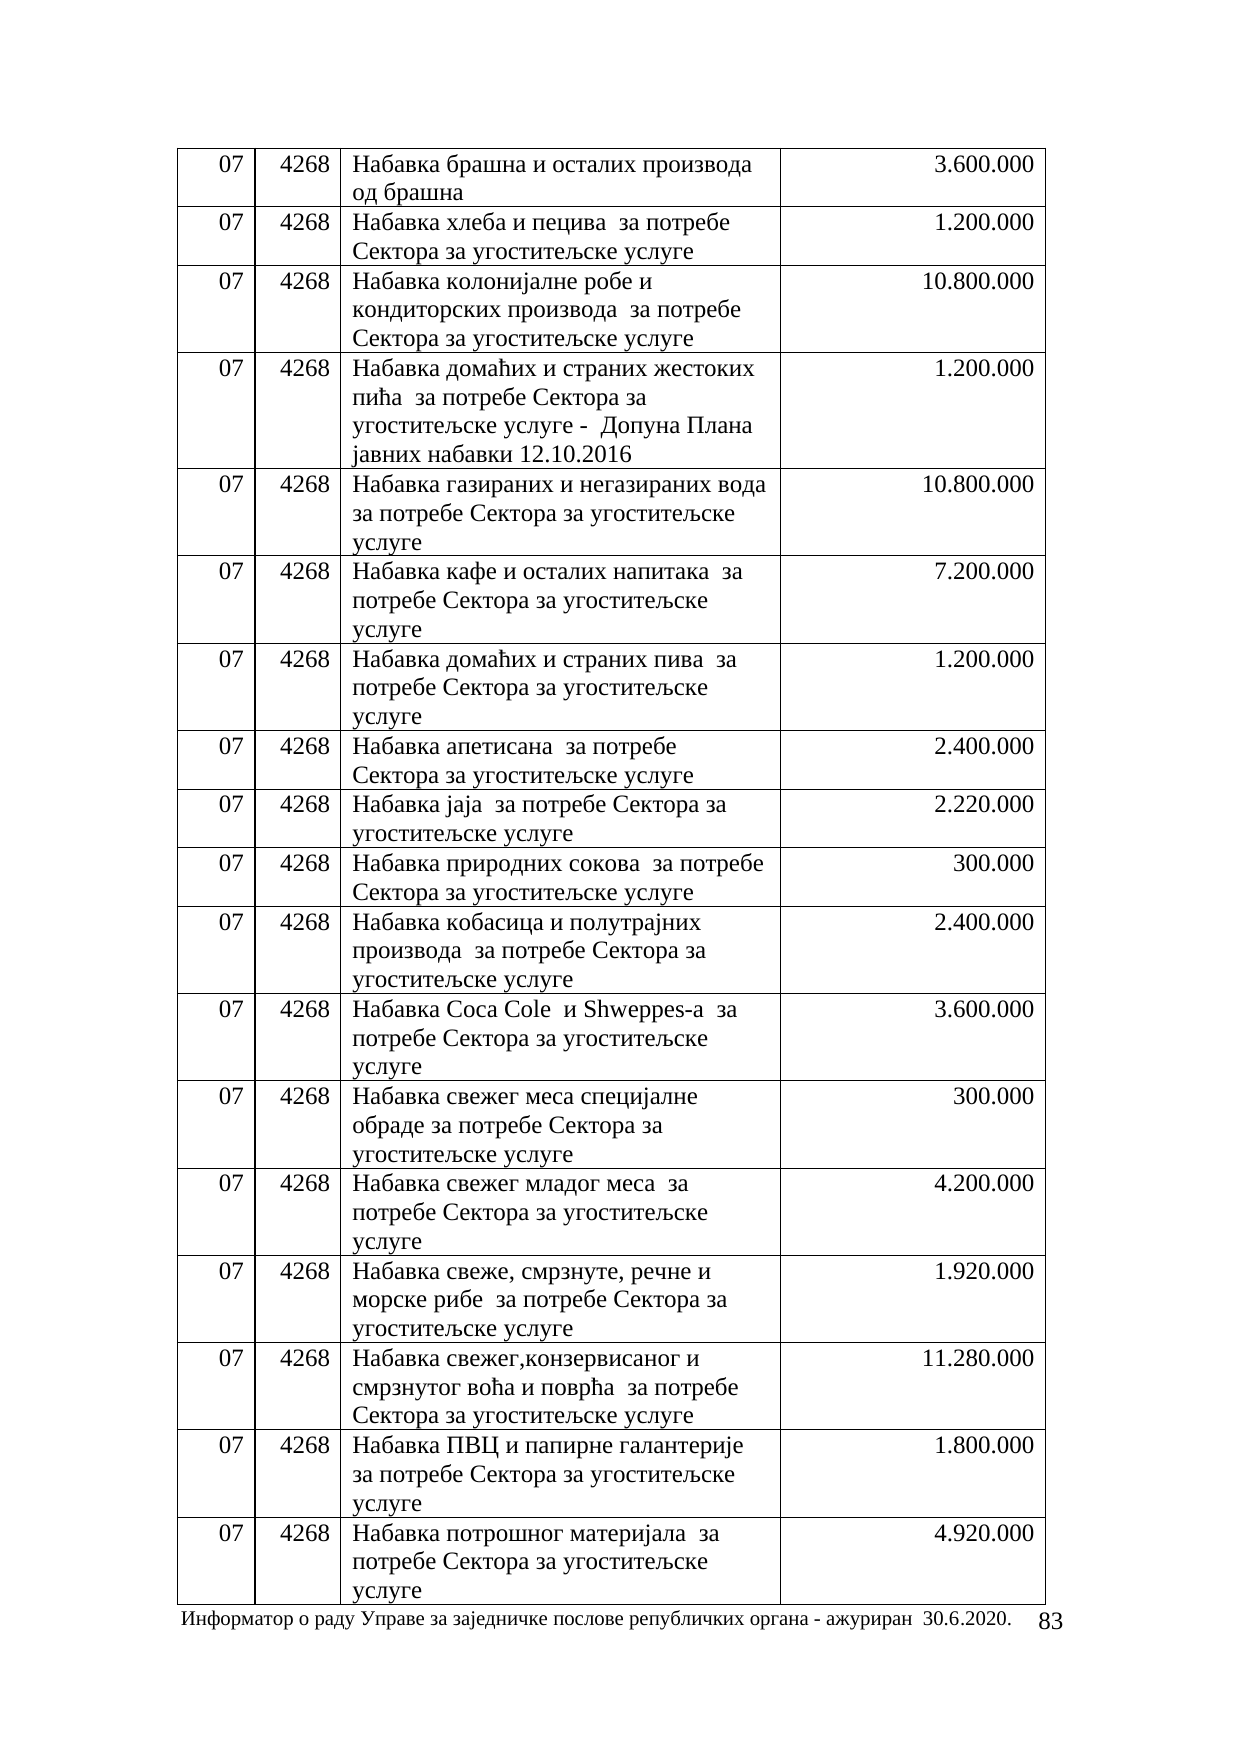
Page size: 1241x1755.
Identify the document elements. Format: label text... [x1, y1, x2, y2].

table_cell 4268 [256, 266, 340, 352]
table_cell 4268 [256, 731, 340, 788]
table_cell 10.800.000 [781, 469, 1045, 555]
table_cell Набавка хлеба и пецива за потребе Сектора за угоститељске услуге [341, 207, 780, 265]
table_cell 2.400.000 [781, 907, 1045, 993]
table_cell Набавка природних сокова за потребе Сектора за угоститељске услуге [341, 848, 780, 906]
table_cell 4268 [256, 1081, 340, 1167]
table_cell 4268 [256, 790, 340, 847]
table_cell 1.800.000 [781, 1430, 1045, 1517]
table_cell 2.220.000 [781, 790, 1045, 847]
table_cell Набавка брашна и осталих производа од брашна [341, 149, 780, 206]
table_cell Набавка кафе и осталих напитака за потребе Сектора за угоститељске услуге [341, 556, 780, 643]
table_cell 4268 [256, 149, 340, 206]
table_cell Набавка свежег меса специјалне обраде за потребе Сектора за угоститељске услуге [341, 1081, 780, 1167]
table_cell 3.600.000 [781, 149, 1045, 206]
table_cell Набавка свежег,конзервисаног и смрзнутог воћа и поврћа за потребе Сектора за угоститељске услуге [341, 1343, 780, 1429]
table_cell 07 [178, 907, 254, 993]
table_cell Набавка свежег младог меса за потребе Сектора за угоститељске услуге [341, 1169, 780, 1255]
table_cell 07 [178, 731, 254, 788]
table_cell Набавка Coca Cole и Shweppes-a за потребе Сектора за угоститељске услуге [341, 994, 780, 1080]
table_cell 4268 [256, 207, 340, 265]
table_cell 4268 [256, 1256, 340, 1342]
table_cell 4268 [256, 994, 340, 1080]
table_cell 4268 [256, 556, 340, 643]
table_cell 07 [178, 149, 254, 206]
table_cell 07 [178, 848, 254, 906]
table_cell 4268 [256, 353, 340, 468]
table_cell 4268 [256, 848, 340, 906]
table_cell 4268 [256, 644, 340, 730]
table_cell 4268 [256, 1169, 340, 1255]
table_cell 10.800.000 [781, 266, 1045, 352]
table_cell 4.920.000 [781, 1518, 1045, 1604]
table_cell 1.200.000 [781, 644, 1045, 730]
table_cell 3.600.000 [781, 994, 1045, 1080]
table_cell 07 [178, 556, 254, 643]
table_cell 07 [178, 353, 254, 468]
table_cell 1.920.000 [781, 1256, 1045, 1342]
table_cell 4268 [256, 469, 340, 555]
table_cell 4.200.000 [781, 1169, 1045, 1255]
table_cell 2.400.000 [781, 731, 1045, 788]
table_cell 07 [178, 1518, 254, 1604]
table_cell Набавка домаћих и страних жестоких пића за потребе Сектора за угоститељске услуге - Допуна Плана јавних набавки 12.10.2016 [341, 353, 780, 468]
table_cell 4268 [256, 1343, 340, 1429]
table_cell 11.280.000 [781, 1343, 1045, 1429]
table_cell 07 [178, 1343, 254, 1429]
table_cell 300.000 [781, 848, 1045, 906]
table_cell 300.000 [781, 1081, 1045, 1167]
table_cell 1.200.000 [781, 207, 1045, 265]
table_cell Набавка газираних и негазираних вода за потребе Сектора за угоститељске услуге [341, 469, 780, 555]
table_cell 07 [178, 1081, 254, 1167]
table_cell 07 [178, 266, 254, 352]
table_cell 07 [178, 1256, 254, 1342]
table_cell 4268 [256, 1518, 340, 1604]
table_cell Набавка свеже, смрзнуте, речне и морске рибе за потребе Сектора за угоститељске услуге [341, 1256, 780, 1342]
table_cell 4268 [256, 907, 340, 993]
table_cell Набавка апетисана за потребе Сектора за угоститељске услуге [341, 731, 780, 788]
table_cell 7.200.000 [781, 556, 1045, 643]
table_cell Набавка кобасица и полутрајних производа за потребе Сектора за угоститељске услуге [341, 907, 780, 993]
table_cell 07 [178, 469, 254, 555]
table_cell 07 [178, 644, 254, 730]
table_cell 1.200.000 [781, 353, 1045, 468]
table_cell Набавка јаја за потребе Сектора за угоститељске услуге [341, 790, 780, 847]
table_cell Набавка колонијалне робе и кондиторских производа за потребе Сектора за угоститељске услуге [341, 266, 780, 352]
table_cell 07 [178, 1430, 254, 1517]
table_cell Набавка ПВЦ и папирне галантерије за потребе Сектора за угоститељске услуге [341, 1430, 780, 1517]
table_cell 07 [178, 207, 254, 265]
table_cell 07 [178, 1169, 254, 1255]
table_cell Набавка потрошног материјала за потребе Сектора за угоститељске услуге [341, 1518, 780, 1604]
table_cell 07 [178, 994, 254, 1080]
table_cell 07 [178, 790, 254, 847]
table_cell Набавка домаћих и страних пива за потребе Сектора за угоститељске услуге [341, 644, 780, 730]
table_cell 4268 [256, 1430, 340, 1517]
